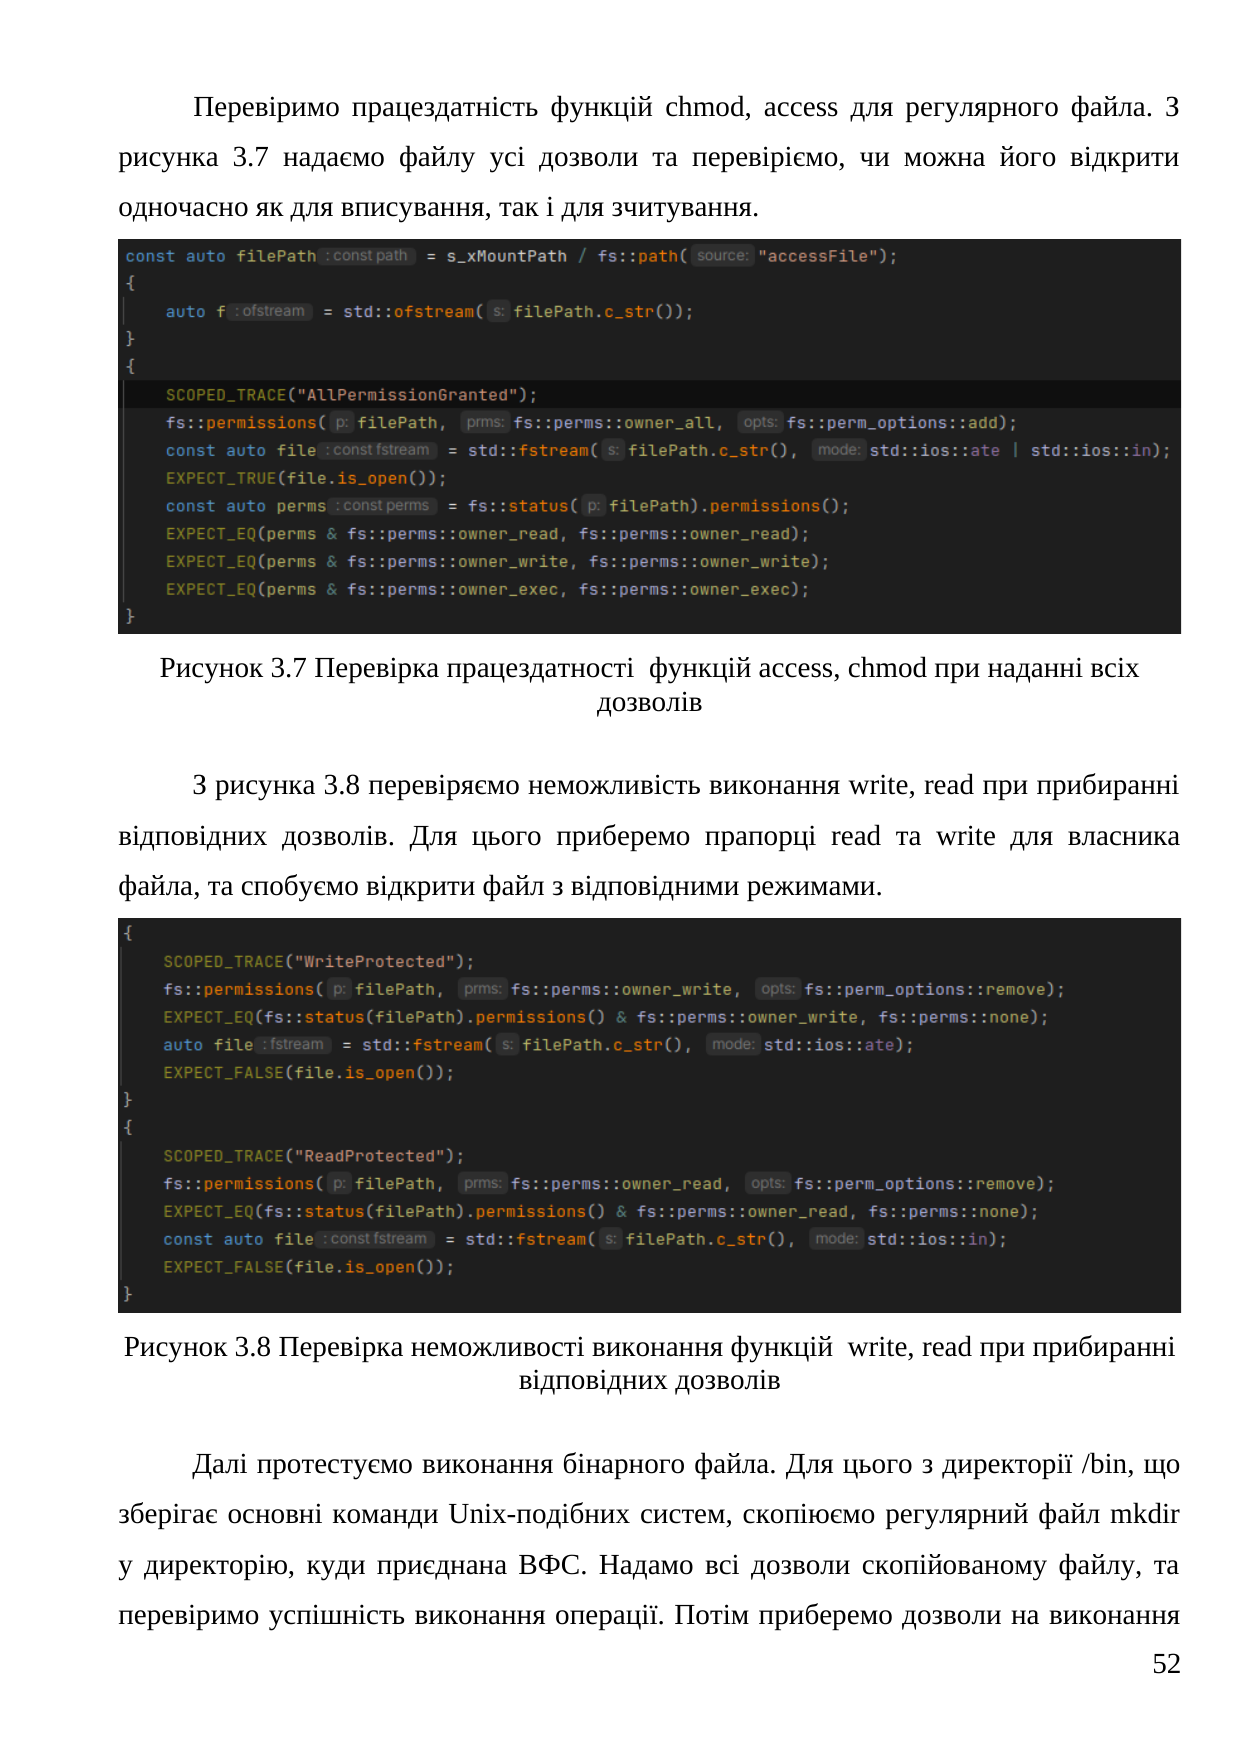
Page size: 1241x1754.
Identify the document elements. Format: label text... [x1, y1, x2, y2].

text Далі протестуємо виконання бінарного файла. Для цього з директорії /bin, що зберігає основні команди Unix-подібних систем, скопіюємо регулярний файл mkdir у директорію, куди приєднана ВФС. Надамо всі дозволи скопійованому файлу, та перевіримо успішність виконання операції. Потім приберемо дозволи на виконання [118, 1446, 1181, 1631]
picture [118, 918, 1182, 1313]
picture [118, 239, 1182, 634]
text Перевіримо працездатність функцій chmod, access для регулярного файла. З рисунка 3.7 надаємо файлу усі дозволи та перевіріємо, чи можна його відкрити одночасно як для вписування, так і для зчитування. [118, 89, 1181, 223]
text З рисунка 3.8 перевіряємо неможливість виконання write, read при прибиранні відповідних дозволів. Для цього приберемо прапорці read та write для власника файла, та спобуємо відкрити файл з відповідними режимами. [118, 767, 1181, 902]
list Перевірка працездатності функцій access, chmod при наданні всіх дозволів [118, 634, 1181, 717]
list Перевірка неможливості виконання функцій write, read при прибиранні відповідних дозволів [118, 1313, 1181, 1396]
